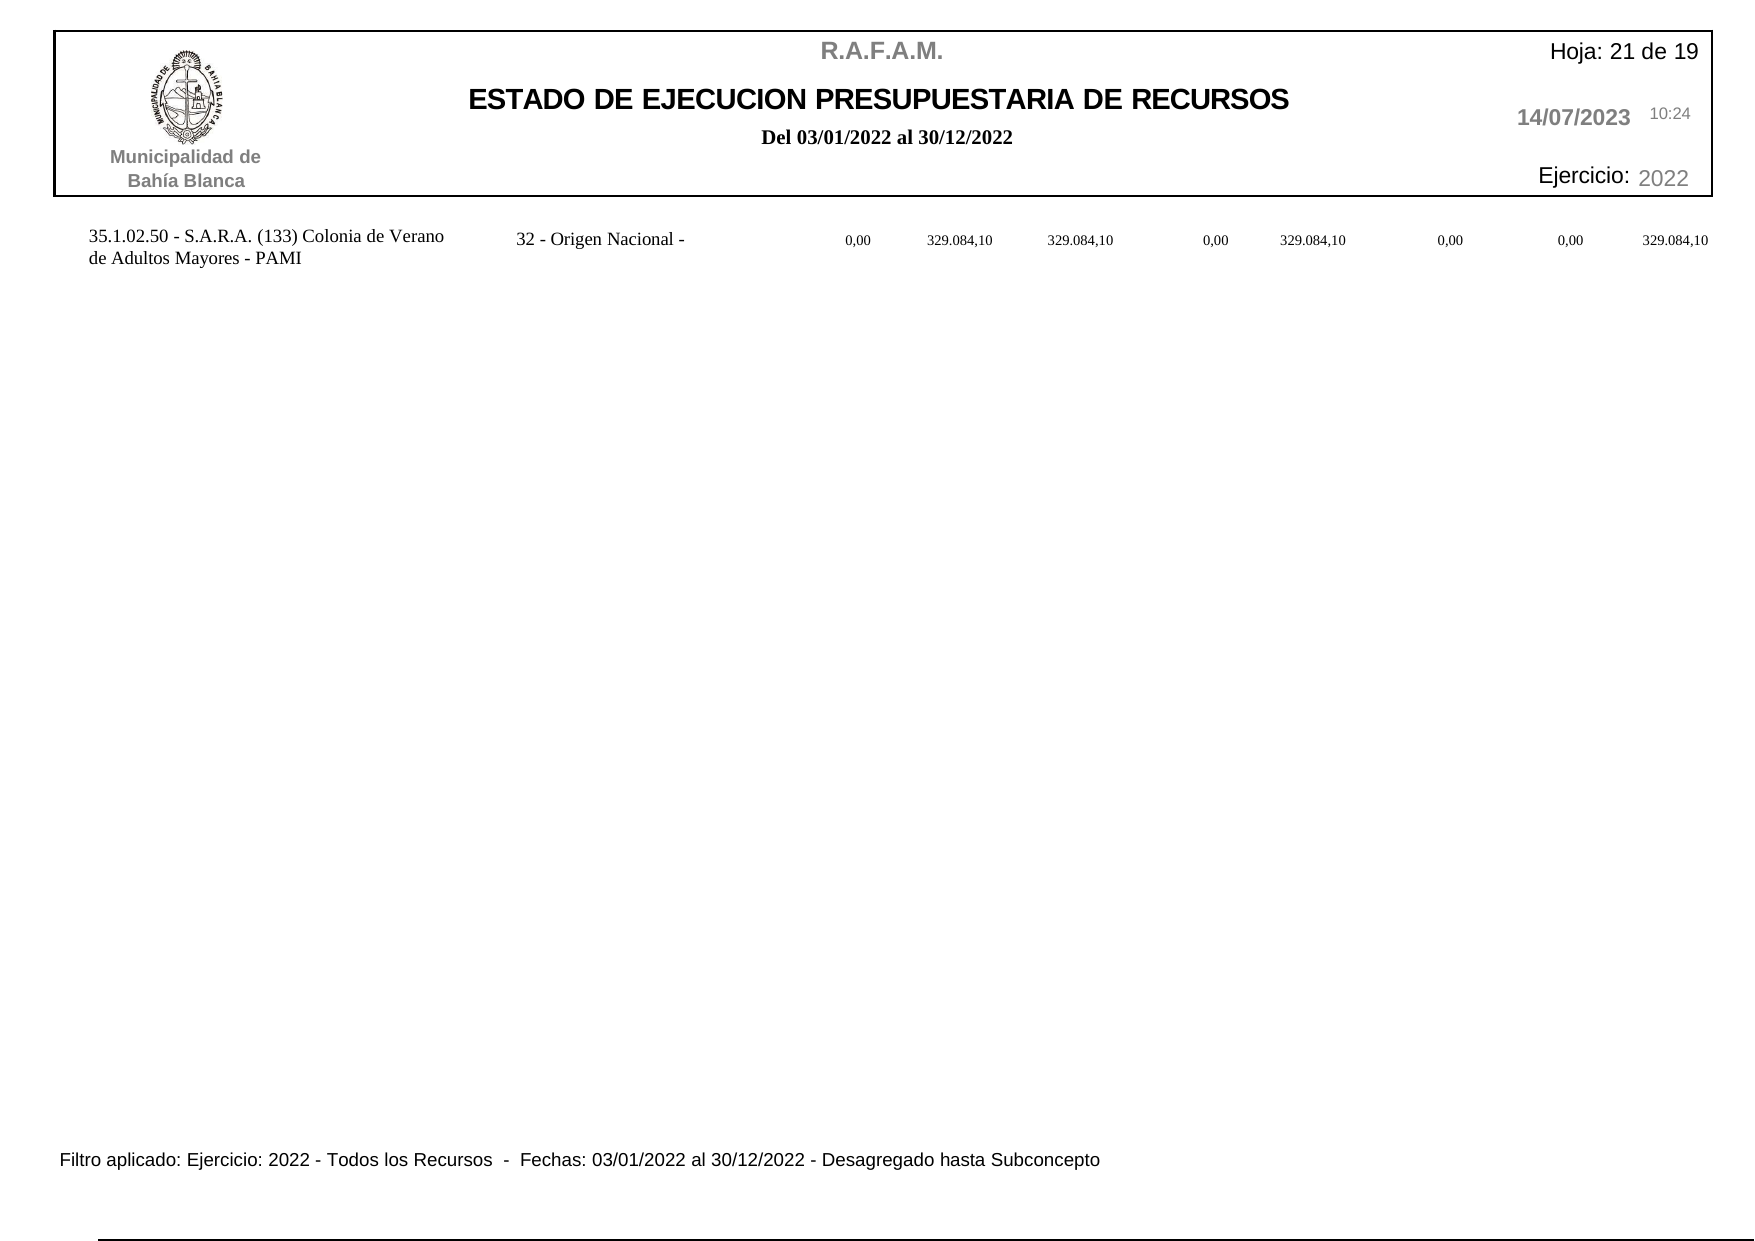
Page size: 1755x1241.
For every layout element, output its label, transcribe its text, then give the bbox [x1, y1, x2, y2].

table_cell 0,00 [1158, 225, 1245, 278]
table_cell 32 - Origen Nacional - [492, 225, 798, 278]
table_cell 329.084,10 [1011, 225, 1158, 278]
table_cell 0,00 [799, 225, 890, 278]
table_cell 329.084,10 [1604, 225, 1714, 278]
table_cell 329.084,10 [1245, 225, 1392, 278]
table_cell 329.084,10 [890, 225, 1011, 278]
table_cell 35.1.02.50 - S.A.R.A. (133) Colonia de Verano de Adultos Mayores - PAMI [83, 225, 492, 278]
table_cell 0,00 [1510, 225, 1604, 278]
table_cell 0,00 [1392, 225, 1510, 278]
